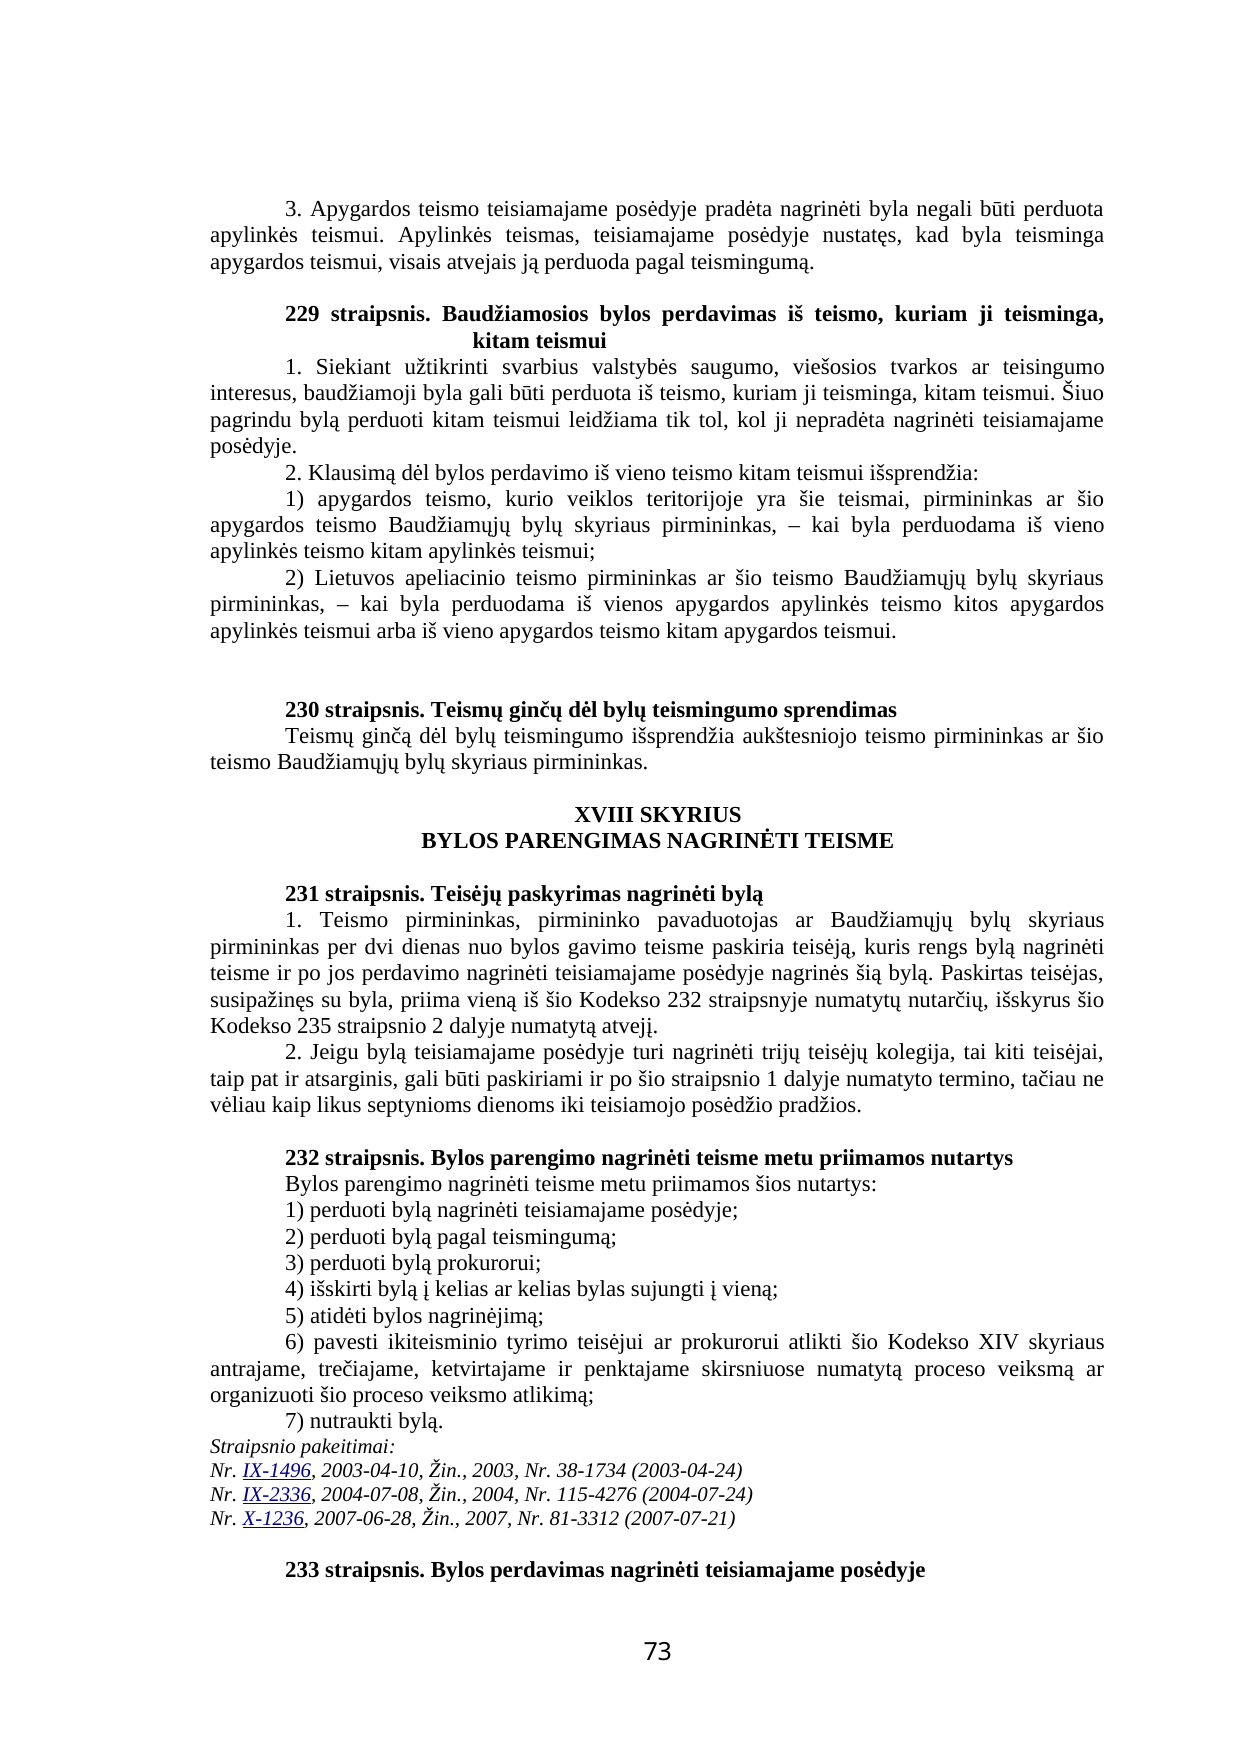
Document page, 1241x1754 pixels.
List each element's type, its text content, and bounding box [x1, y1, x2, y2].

text 232 straipsnis. Bylos parengimo nagrinėti teisme metu priimamos nutartys [210, 1144, 1106, 1170]
text 1. Siekiant užtikrinti svarbius valstybės saugumo, viešosios tvarkos ar teisingumo interesus, baudžiamoji byla gali būti perduota iš teismo, kuriam ji teisminga, kitam teismui. Šiuo pagrindu bylą perduoti kitam teismui leidžiama tik tol, kol ji nepradėta nagrinėti teisiamajame posėdyje. [210, 353, 1106, 458]
text Nr. X-1236, 2007-06-28, Žin., 2007, Nr. 81-3312 (2007-07-21) [210, 1506, 1106, 1530]
text 4) išskirti bylą į kelias ar kelias bylas sujungti į vieną; [210, 1276, 1106, 1302]
text 6) pavesti ikiteisminio tyrimo teisėjui ar prokurorui atlikti šio Kodekso XIV skyriaus antrajame, trečiajame, ketvirtajame ir penktajame skirsniuose numatytą proceso veiksmą ar organizuoti šio proceso veiksmo atlikimą; [210, 1328, 1106, 1407]
text 3) perduoti bylą prokurorui; [210, 1249, 1106, 1276]
text Nr. IX-1496, 2003-04-10, Žin., 2003, Nr. 38-1734 (2003-04-24) [210, 1458, 1106, 1482]
text 229 straipsnis. Baudžiamosios bylos perdavimas iš teismo, kuriam ji teisminga, kitam teismui [285, 300, 1106, 353]
text Teismų ginčą dėl bylų teismingumo išsprendžia aukštesniojo teismo pirmininkas ar šio teismo Baudžiamųjų bylų skyriaus pirmininkas. [210, 722, 1106, 775]
text 1) apygardos teismo, kurio veiklos teritorijoje yra šie teismai, pirmininkas ar šio apygardos teismo Baudžiamųjų bylų skyriaus pirmininkas, – kai byla perduodama iš vieno apylinkės teismo kitam apylinkės teismui; [210, 485, 1106, 564]
text Nr. IX-2336, 2004-07-08, Žin., 2004, Nr. 115-4276 (2004-07-24) [210, 1482, 1106, 1506]
text Bylos parengimo nagrinėti teisme metu priimamos šios nutartys: [210, 1170, 1106, 1196]
text 230 straipsnis. Teismų ginčų dėl bylų teismingumo sprendimas [210, 696, 1106, 722]
text 1. Teismo pirmininkas, pirmininko pavaduotojas ar Baudžiamųjų bylų skyriaus pirmininkas per dvi dienas nuo bylos gavimo teisme paskiria teisėją, kuris rengs bylą nagrinėti teisme ir po jos perdavimo nagrinėti teisiamajame posėdyje nagrinės šią bylą. Paskirtas teisėjas, susipažinęs su byla, priima vieną iš šio Kodekso 232 straipsnyje numatytų nutarčių, išskyrus šio Kodekso 235 straipsnio 2 dalyje numatytą atvejį. [210, 907, 1106, 1038]
text 3. Apygardos teismo teisiamajame posėdyje pradėta nagrinėti byla negali būti perduota apylinkės teismui. Apylinkės teismas, teisiamajame posėdyje nustatęs, kad byla teisminga apygardos teismui, visais atvejais ją perduoda pagal teismingumą. [210, 195, 1106, 274]
text 2) perduoti bylą pagal teismingumą; [210, 1223, 1106, 1249]
text 231 straipsnis. Teisėjų paskyrimas nagrinėti bylą [210, 880, 1106, 907]
text 7) nutraukti bylą. [210, 1407, 1106, 1434]
text 2. Klausimą dėl bylos perdavimo iš vieno teismo kitam teismui išsprendžia: [210, 458, 1106, 485]
text 2. Jeigu bylą teisiamajame posėdyje turi nagrinėti trijų teisėjų kolegija, tai kiti teisėjai, taip pat ir atsarginis, gali būti paskiriami ir po šio straipsnio 1 dalyje numatyto termino, tačiau ne vėliau kaip likus septynioms dienoms iki teisiamojo posėdžio pradžios. [210, 1038, 1106, 1117]
text Straipsnio pakeitimai: [210, 1434, 1106, 1458]
text 5) atidėti bylos nagrinėjimą; [210, 1302, 1106, 1328]
text Bylos parengimas nagrinėti teisme [210, 827, 1106, 854]
text 1) perduoti bylą nagrinėti teisiamajame posėdyje; [210, 1196, 1106, 1223]
text 233 straipsnis. Bylos perdavimas nagrinėti teisiamajame posėdyje [210, 1556, 1106, 1583]
subtitle XVIII skyrius [210, 801, 1106, 827]
text 2) Lietuvos apeliacinio teismo pirmininkas ar šio teismo Baudžiamųjų bylų skyriaus pirmininkas, – kai byla perduodama iš vienos apygardos apylinkės teismo kitos apygardos apylinkės teismui arba iš vieno apygardos teismo kitam apygardos teismui. [210, 564, 1106, 643]
